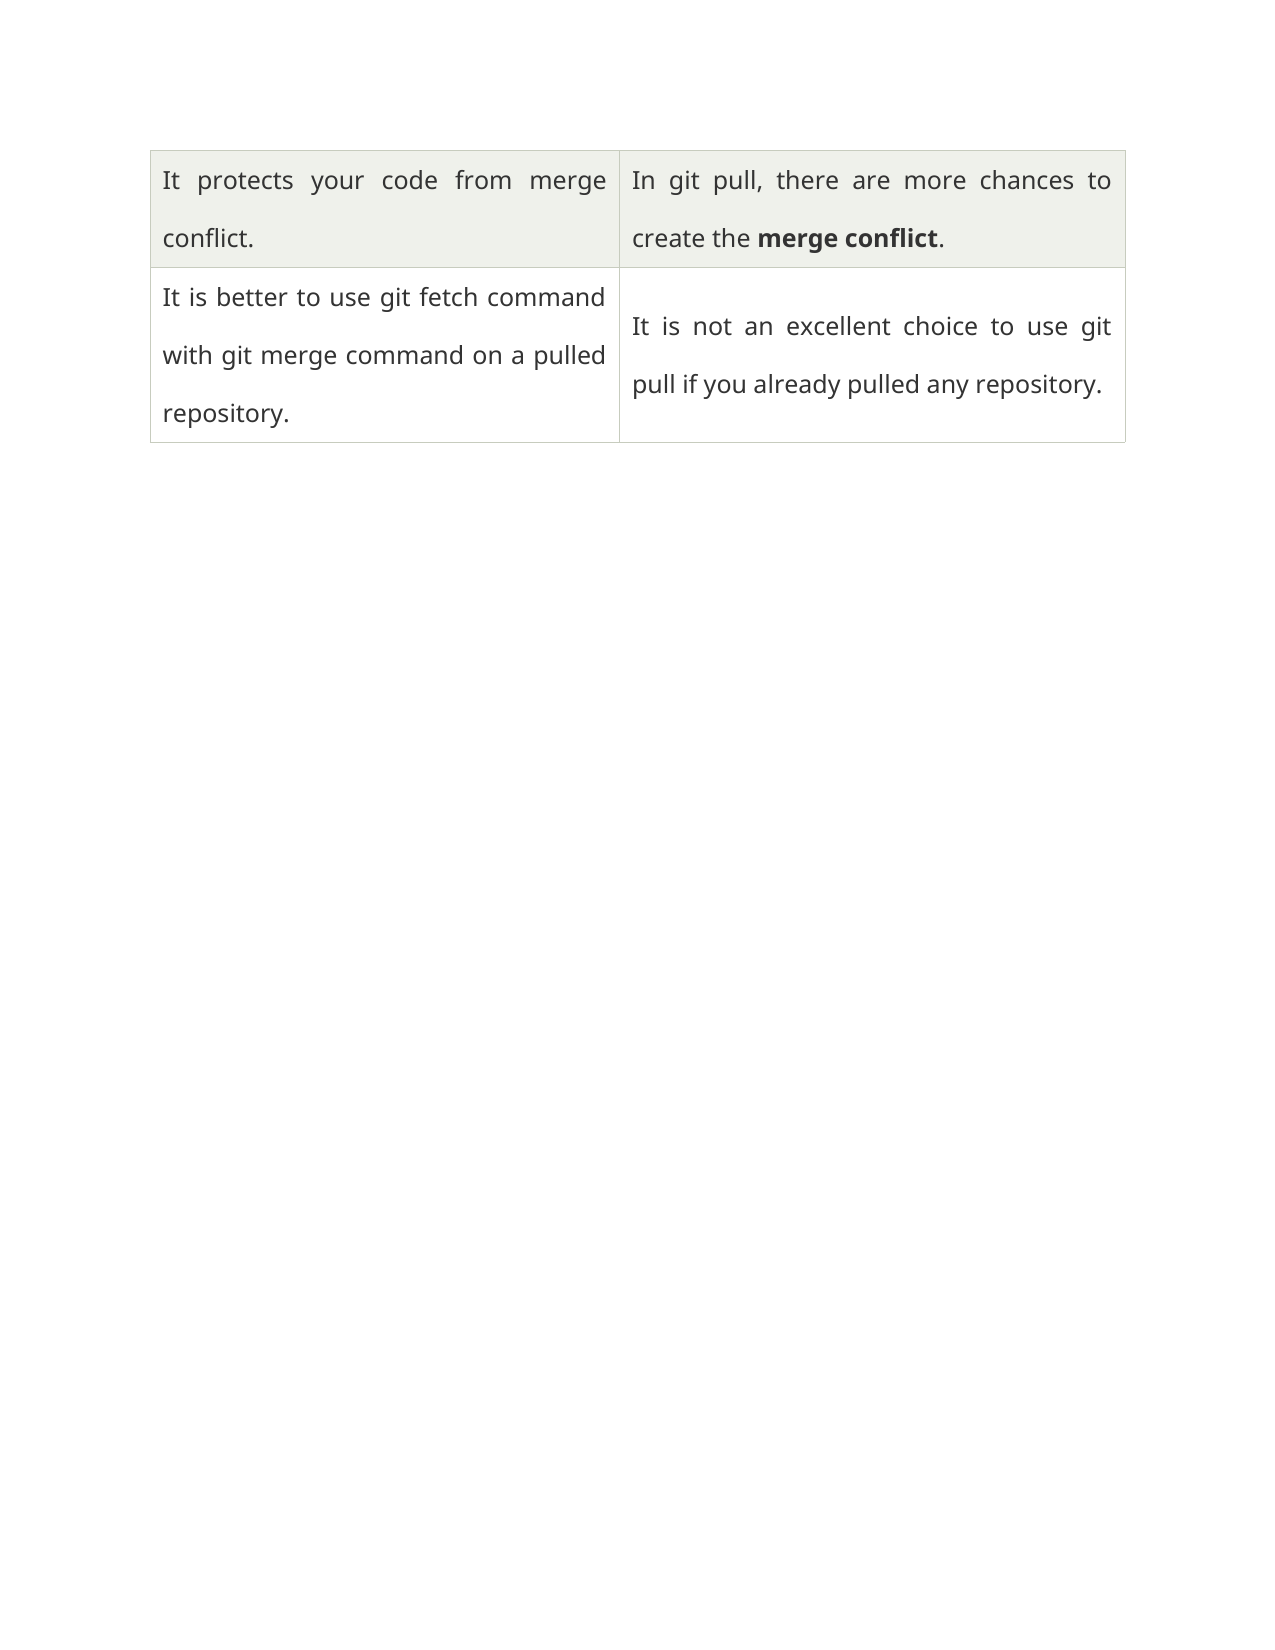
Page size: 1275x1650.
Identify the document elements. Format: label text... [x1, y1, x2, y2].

table_cell It is not an excellent choice to use git pull if you already pulled any repository. [620, 268, 1125, 442]
table_cell It protects your code from merge conflict. [151, 151, 619, 267]
table_cell In git pull, there are more chances to create the merge conflict. [620, 151, 1125, 267]
table_cell It is better to use git fetch command with git merge command on a pulled repository. [151, 268, 619, 442]
